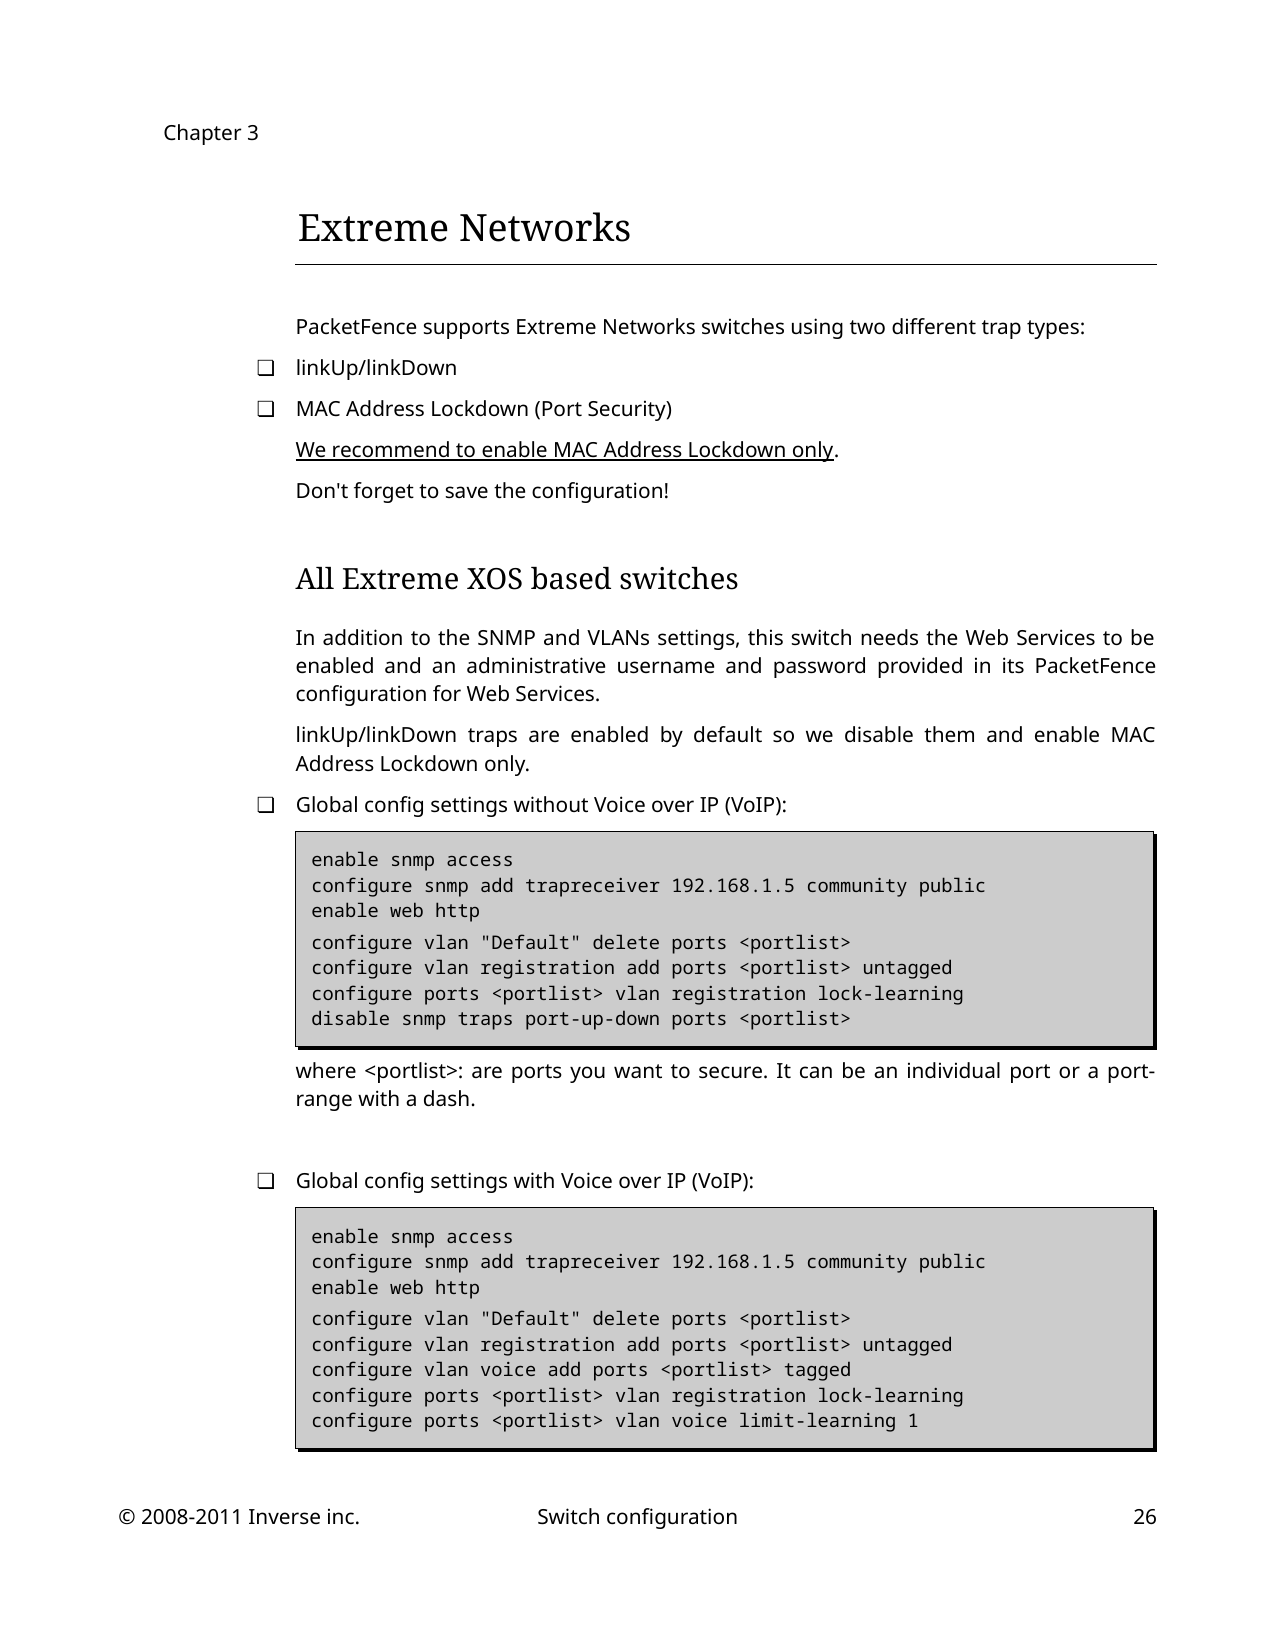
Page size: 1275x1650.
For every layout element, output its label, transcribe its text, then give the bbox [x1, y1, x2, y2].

subtitle All Extreme XOS based switches [295, 558, 1157, 598]
text where <portlist>: are ports you want to secure. It can be an individual port or a port-range with a dash. [295, 1056, 1157, 1113]
text enable snmp access configure snmp add trapreceiver 192.168.1.5 community public enable web http [296, 1208, 1153, 1289]
text enable snmp access configure snmp add trapreceiver 192.168.1.5 community public enable web http [296, 832, 1153, 913]
text PacketFence supports Extreme Networks switches using two different trap types: [295, 312, 1157, 341]
text configure vlan "Default" delete ports <portlist> configure vlan registration add ports <portlist> untagged configure ports <portlist> vlan registration lock-learning disable snmp traps port-up-down ports <portlist> [296, 913, 1153, 1046]
list ❏ linkUp/linkDown [256, 353, 1157, 382]
list ❏ MAC Address Lockdown (Port Security) [256, 394, 1157, 423]
subtitle Extreme Networks [295, 201, 1157, 264]
text In addition to the SNMP and VLANs settings, this switch needs the Web Services to be enabled and an administrative username and password provided in its PacketFence configuration for Web Services. [295, 623, 1157, 708]
text linkUp/linkDown traps are enabled by default so we disable them and enable MAC Address Lockdown only. [295, 720, 1157, 777]
text We recommend to enable MAC Address Lockdown only. [295, 435, 1157, 464]
text Don't forget to save the configuration! [295, 476, 1157, 505]
list ❏ Global config settings with Voice over IP (VoIP): [256, 1166, 1157, 1194]
text configure vlan "Default" delete ports <portlist> configure vlan registration add ports <portlist> untagged configure vlan voice add ports <portlist> tagged configure ports <portlist> vlan registration lock-learning configure ports <portlist> vlan voice limit-learning 1 [296, 1289, 1153, 1448]
list ❏ Global config settings without Voice over IP (VoIP): [256, 790, 1157, 818]
